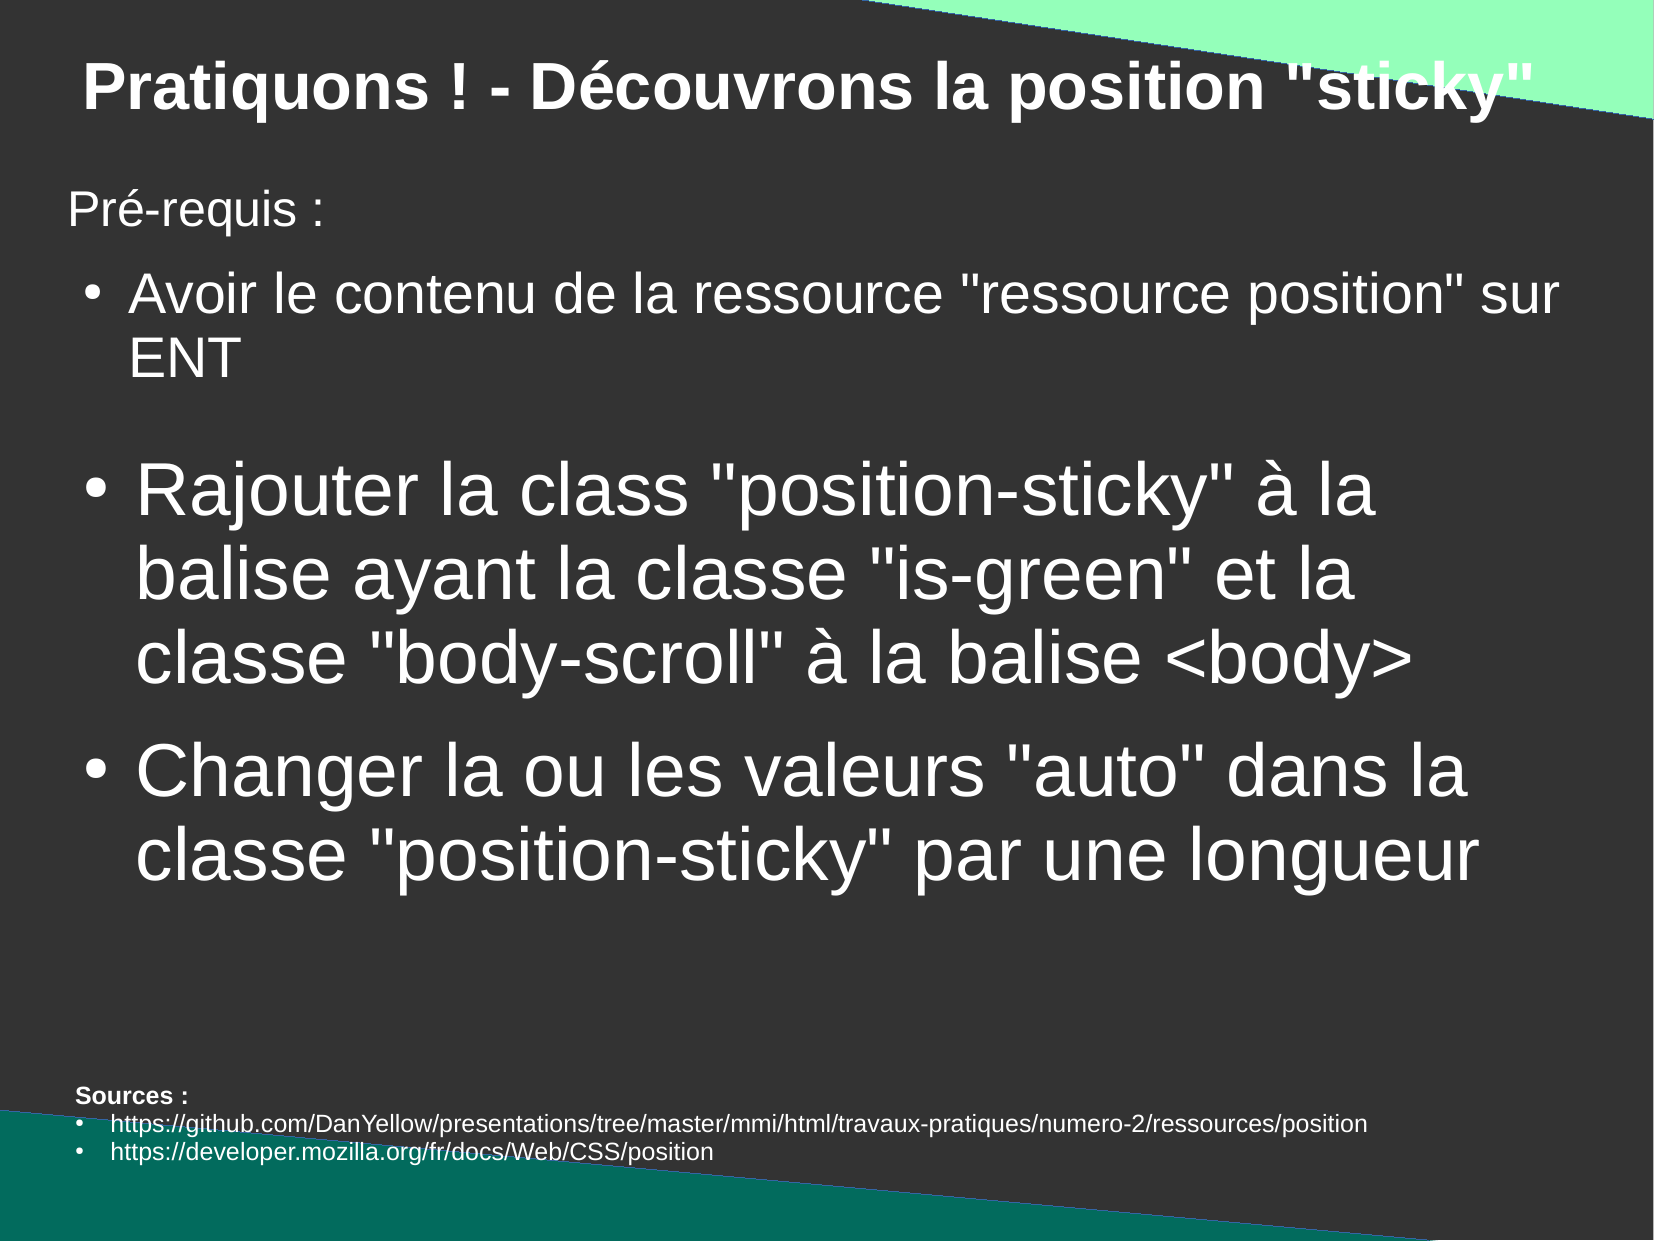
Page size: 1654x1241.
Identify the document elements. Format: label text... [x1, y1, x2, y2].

list Pré-requis : Avoir le contenu de la ressource "ressource position" sur ENT [67, 180, 1607, 390]
text_box Sources : https://github.com/DanYellow/presentations/tree/master/mmi/html/travaux-pratiques/numero-2/ressources/position https://developer.mozilla.org/fr/docs/Web/CSS/position [60, 1074, 1546, 1217]
list Rajouter la class "position-sticky" à la balise ayant la classe "is-green" et la classe "body-scroll" à la balise <body> Changer la ou les valeurs "auto" dans la classe "position-sticky" par une longueur [64, 447, 1589, 922]
text_box [862, 0, 1654, 120]
title Pratiquons ! - Découvrons la position "sticky" [82, 49, 1630, 199]
